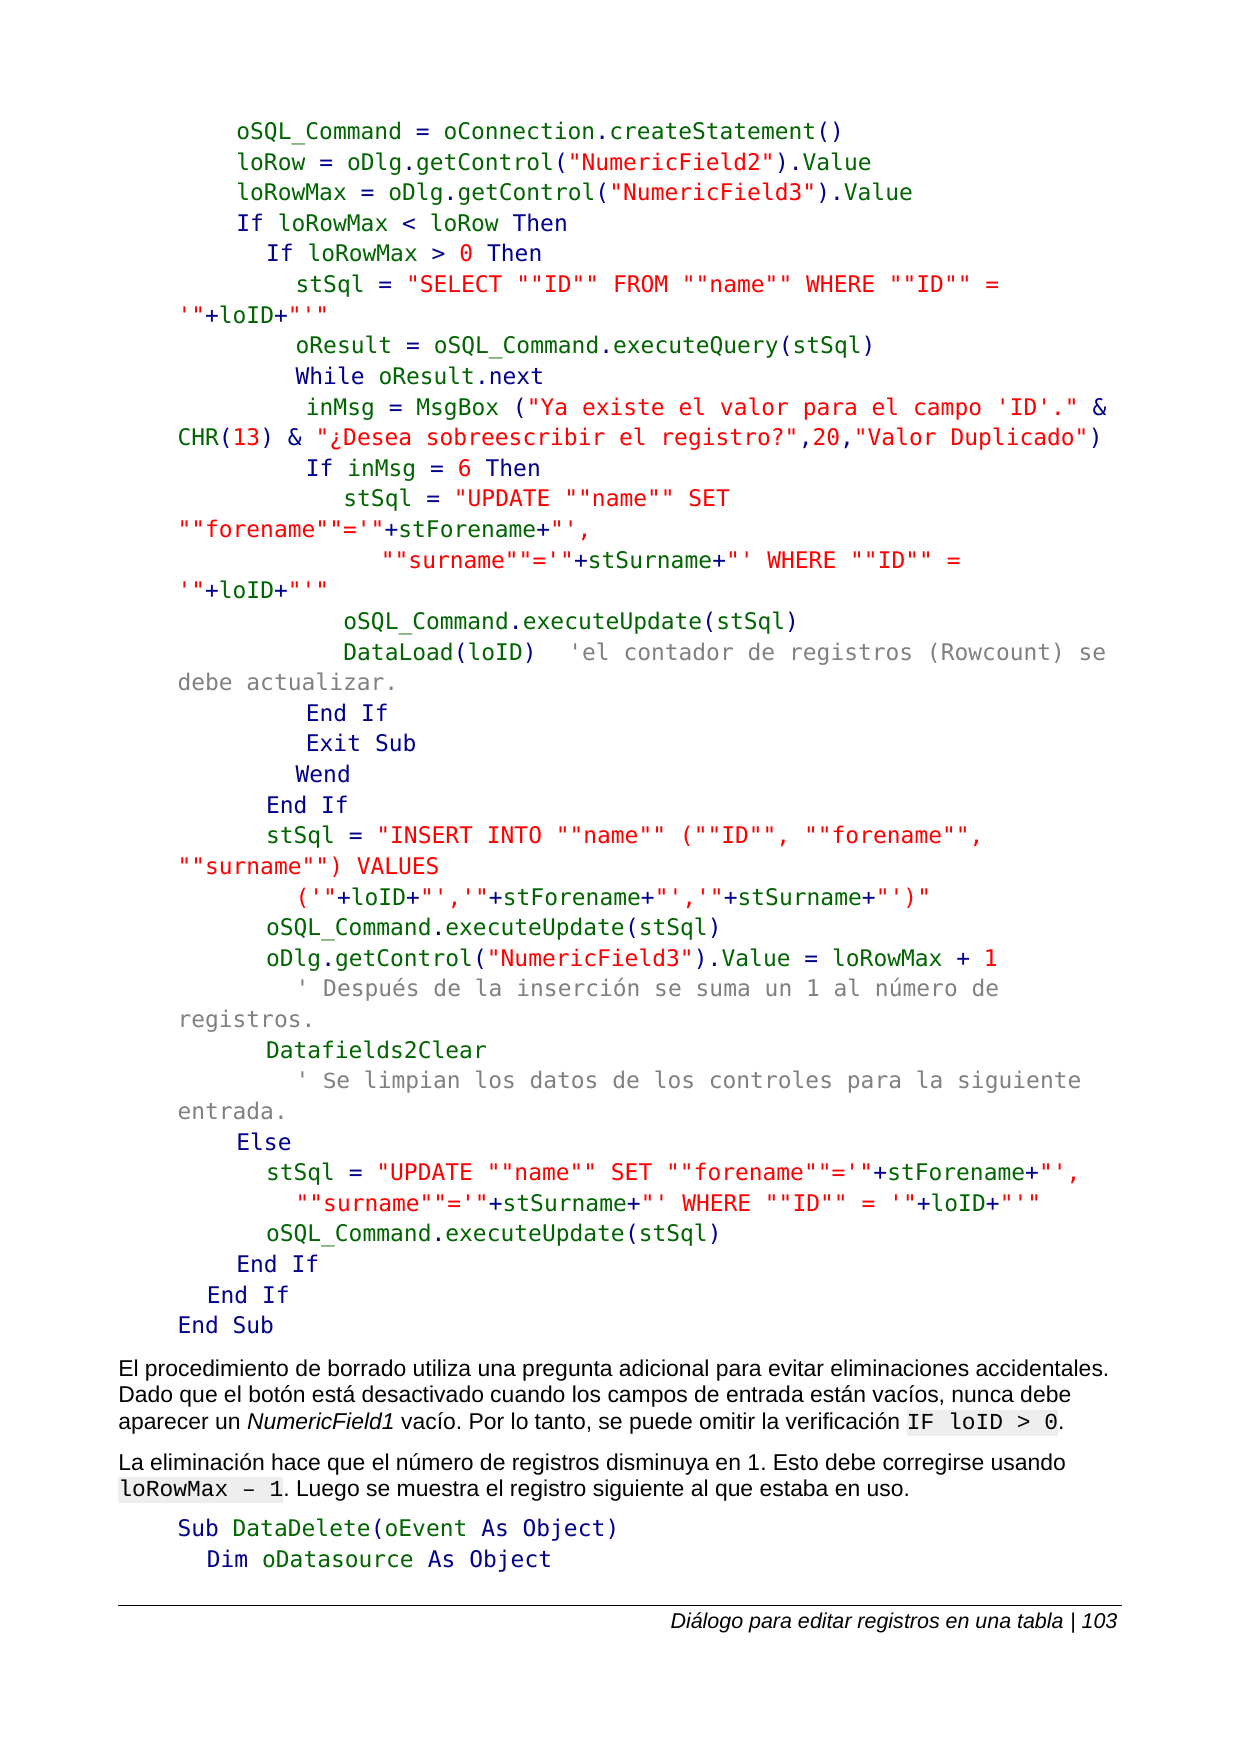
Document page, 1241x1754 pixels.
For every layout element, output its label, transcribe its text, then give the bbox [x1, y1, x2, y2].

text stSql = "UPDATE ""name"" SET ""forename""='"+stForename+"', [177, 1159, 1122, 1186]
text End If [177, 1251, 1122, 1278]
text oSQL_Command = oConnection.createStatement() [177, 118, 1122, 145]
text ' Después de la inserción se suma un 1 al número de registros. [177, 976, 1122, 1033]
text If loRowMax > 0 Then [177, 241, 1122, 267]
text loRow = oDlg.getControl("NumericField2").Value [177, 149, 1122, 175]
text End If [177, 792, 1122, 818]
text Wend [177, 761, 1122, 788]
text End If [177, 1282, 1122, 1308]
text stSql = "INSERT INTO ""name"" (""ID"", ""forename"", ""surname"") VALUES ('"+loID+"','"+stForename+"','"+stSurname+"')" [177, 822, 1122, 910]
text Exit Sub [177, 731, 1122, 757]
text La eliminación hace que el número de registros disminuya en 1. Esto debe corregirse usando loRowMax – 1. Luego se muestra el registro siguiente al que estaba en uso. [118, 1448, 1122, 1503]
text oDlg.getControl("NumericField3").Value = loRowMax + 1 [177, 945, 1122, 972]
text If inMsg = 6 Then [177, 455, 1122, 482]
text ""surname""='"+stSurname+"' WHERE ""ID"" = '"+loID+"'" [177, 1190, 1122, 1217]
text oResult = oSQL_Command.executeQuery(stSql) [177, 332, 1122, 359]
text stSql = "UPDATE ""name"" SET ""forename""='"+stForename+"', ""surname""='"+stSurname+"' WHERE ""ID"" = '"+loID+"'" [177, 486, 1122, 604]
text ' Se limpian los datos de los controles para la siguiente entrada. [177, 1067, 1122, 1125]
text loRowMax = oDlg.getControl("NumericField3").Value [177, 179, 1122, 206]
text oSQL_Command.executeUpdate(stSql) [177, 914, 1122, 941]
text End If [177, 700, 1122, 727]
text Sub DataDelete(oEvent As Object) [177, 1516, 1122, 1542]
text DataLoad(loID) 'el contador de registros (Rowcount) se debe actualizar. [177, 639, 1122, 696]
text While oResult.next [177, 363, 1122, 390]
text Else [177, 1129, 1122, 1155]
text El procedimiento de borrado utiliza una pregunta adicional para evitar eliminaciones accidentales. Dado que el botón está desactivado cuando los campos de entrada están vacíos, nunca debe aparecer un NumericField1 vacío. Por lo tanto, se puede omitir la verificación IF loID > 0. [118, 1355, 1122, 1436]
text oSQL_Command.executeUpdate(stSql) [177, 1221, 1122, 1247]
text End Sub [177, 1312, 1122, 1339]
text Dim oDatasource As Object [177, 1546, 1122, 1573]
text inMsg = MsgBox ("Ya existe el valor para el campo 'ID'." & CHR(13) & "¿Desea sobreescribir el registro?",20,"Valor Duplicado") [177, 394, 1122, 451]
text Datafields2Clear [177, 1037, 1122, 1063]
text oSQL_Command.executeUpdate(stSql) [177, 608, 1122, 635]
text stSql = "SELECT ""ID"" FROM ""name"" WHERE ""ID"" = '"+loID+"'" [177, 271, 1122, 328]
text If loRowMax < loRow Then [177, 210, 1122, 237]
